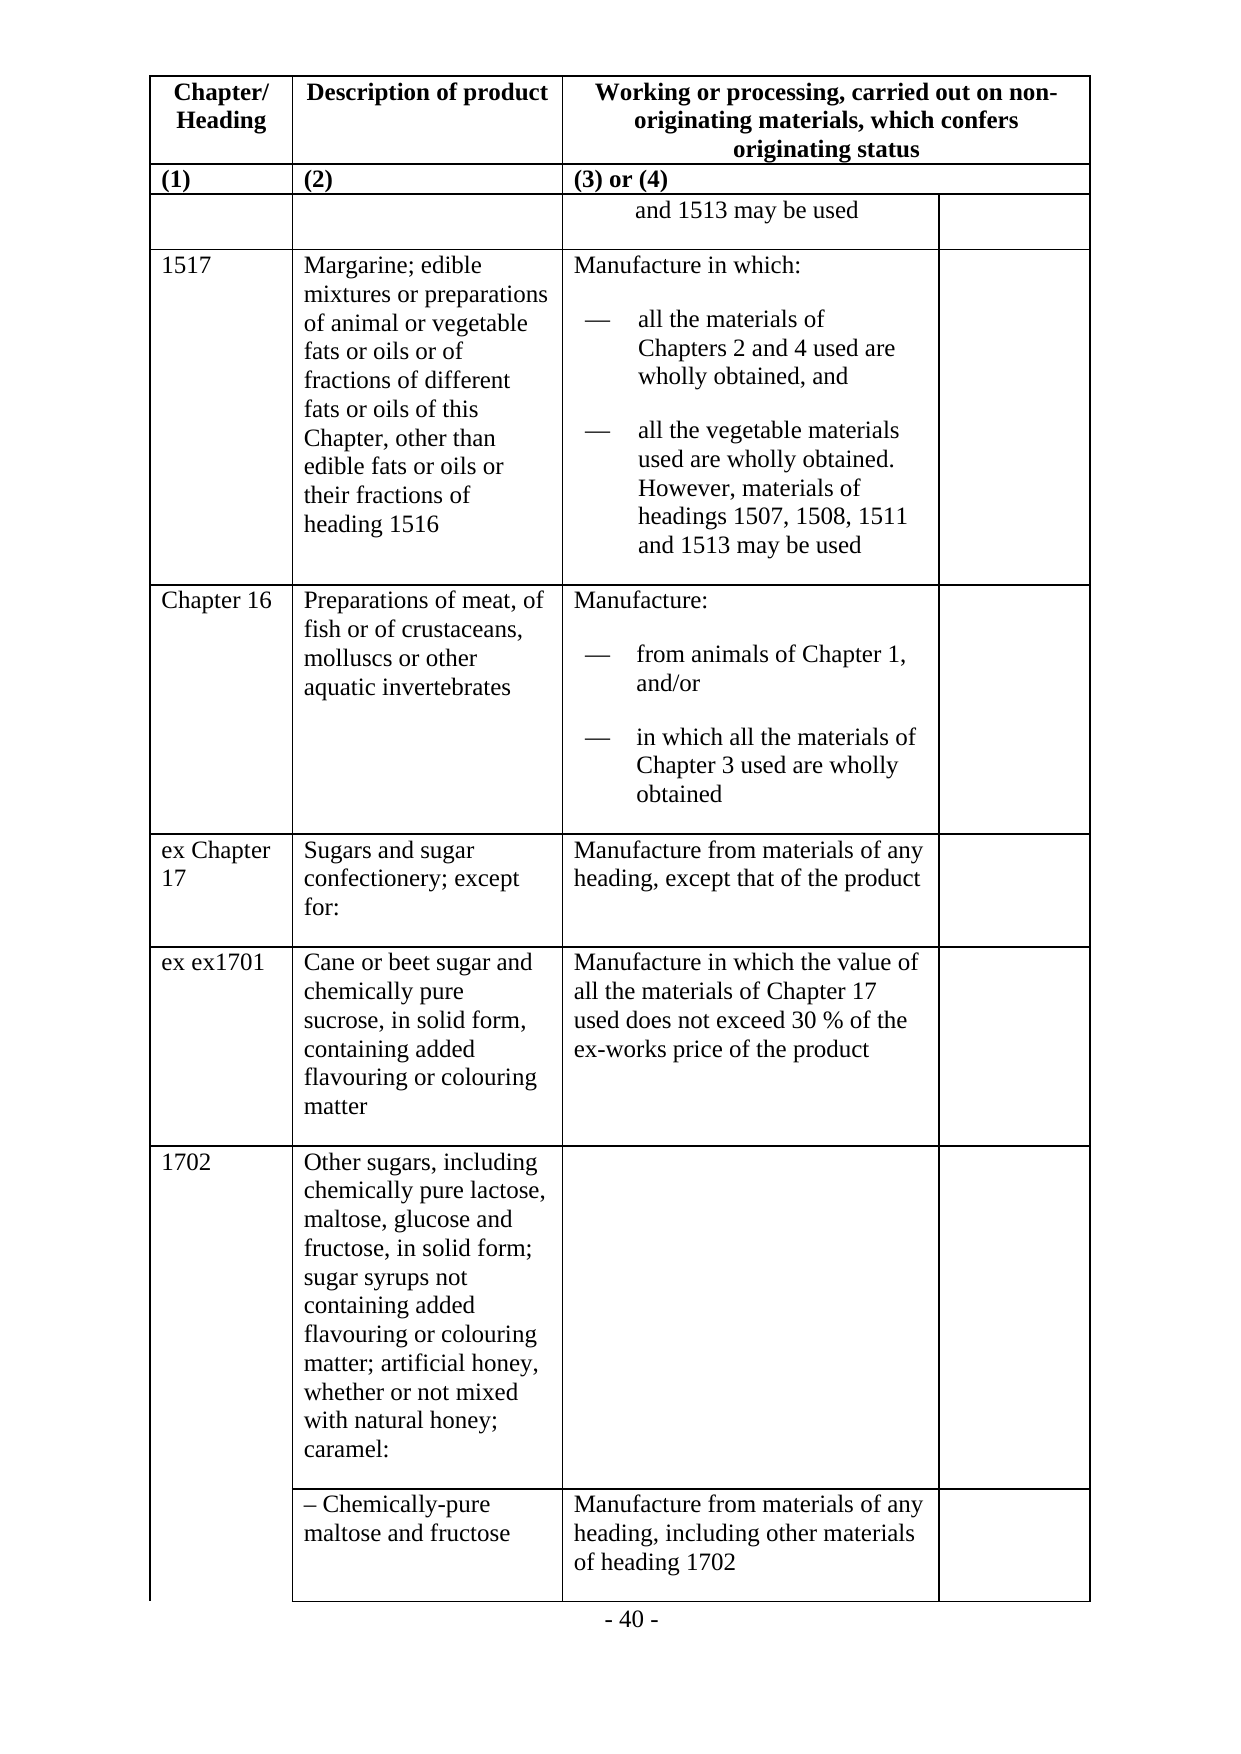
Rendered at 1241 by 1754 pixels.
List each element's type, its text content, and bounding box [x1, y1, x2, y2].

table_cell [940, 250, 1089, 584]
table_cell Manufacture in which the value of all the materials of Chapter 17 used does not exceed 30 % of the ex-works price of the product [563, 948, 938, 1145]
table_header — [574, 304, 627, 415]
table_cell Sugars and sugar confectionery; except for: [293, 835, 562, 946]
table_cell [940, 1490, 1089, 1601]
table_cell Other sugars, including chemically pure lactose, maltose, glucose and fructose, in solid form; sugar syrups not containing added flavouring or colouring matter; artificial honey, whether or not mixed with natural honey; caramel: [293, 1147, 562, 1488]
table_cell – Chemically-pure maltose and fructose [293, 1490, 562, 1601]
table_cell Manufacture: [563, 586, 938, 833]
table_cell [293, 195, 562, 248]
table_cell — [574, 415, 627, 584]
table_cell [940, 1147, 1089, 1488]
table_cell (3) or (4) [563, 165, 1089, 193]
table_header from animals of Chapter 1, and/or [625, 639, 928, 722]
table_cell Margarine; edible mixtures or preparations of animal or vegetable fats or oils or of fractions of different fats or oils of this Chapter, other than edible fats or oils or their fractions of heading 1516 [293, 250, 562, 584]
table_cell [151, 1488, 292, 1601]
table_cell [151, 195, 292, 248]
table_cell and 1513 may be used [624, 195, 928, 248]
table_header Chapter/Heading [151, 77, 292, 163]
table_cell [940, 586, 1089, 833]
table_header all the materials of Chapters 2 and 4 used are wholly obtained, and [627, 304, 928, 415]
table_cell ex Chapter 17 [151, 835, 292, 946]
table_cell Preparations of meat, of fish or of crustaceans, molluscs or other aquatic invertebrates [293, 586, 562, 833]
table_cell all the vegetable materials used are wholly obtained. However, materials of headings 1507, 1508, 1511 and 1513 may be used [627, 415, 928, 584]
table_cell (1) [151, 165, 292, 193]
table_cell Manufacture in which: [563, 250, 938, 584]
table_cell ex ex1701 [151, 948, 292, 1145]
table_cell — [574, 722, 625, 833]
table_cell [940, 195, 1089, 248]
table_cell Cane or beet sugar and chemically pure sucrose, in solid form, containing added flavouring or colouring matter [293, 948, 562, 1145]
table_header Working or processing, carried out on non-originating materials, which confers originating status [563, 77, 1089, 163]
table_cell in which all the materials of Chapter 3 used are wholly obtained [625, 722, 928, 833]
table_cell [940, 948, 1089, 1145]
table_cell Manufacture from materials of any heading, except that of the product [563, 835, 938, 946]
table_cell (2) [293, 165, 562, 193]
table_header Description of product [293, 77, 562, 163]
table_cell [940, 835, 1089, 946]
table_cell 1702 [151, 1147, 292, 1488]
table_cell [563, 1147, 938, 1488]
table_header — [574, 639, 625, 722]
table_cell 1517 [151, 250, 292, 584]
table_cell Manufacture from materials of any heading, including other materials of heading 1702 [563, 1490, 938, 1601]
table_cell [574, 195, 624, 248]
table_cell [563, 195, 938, 248]
table_cell Chapter 16 [151, 586, 292, 833]
